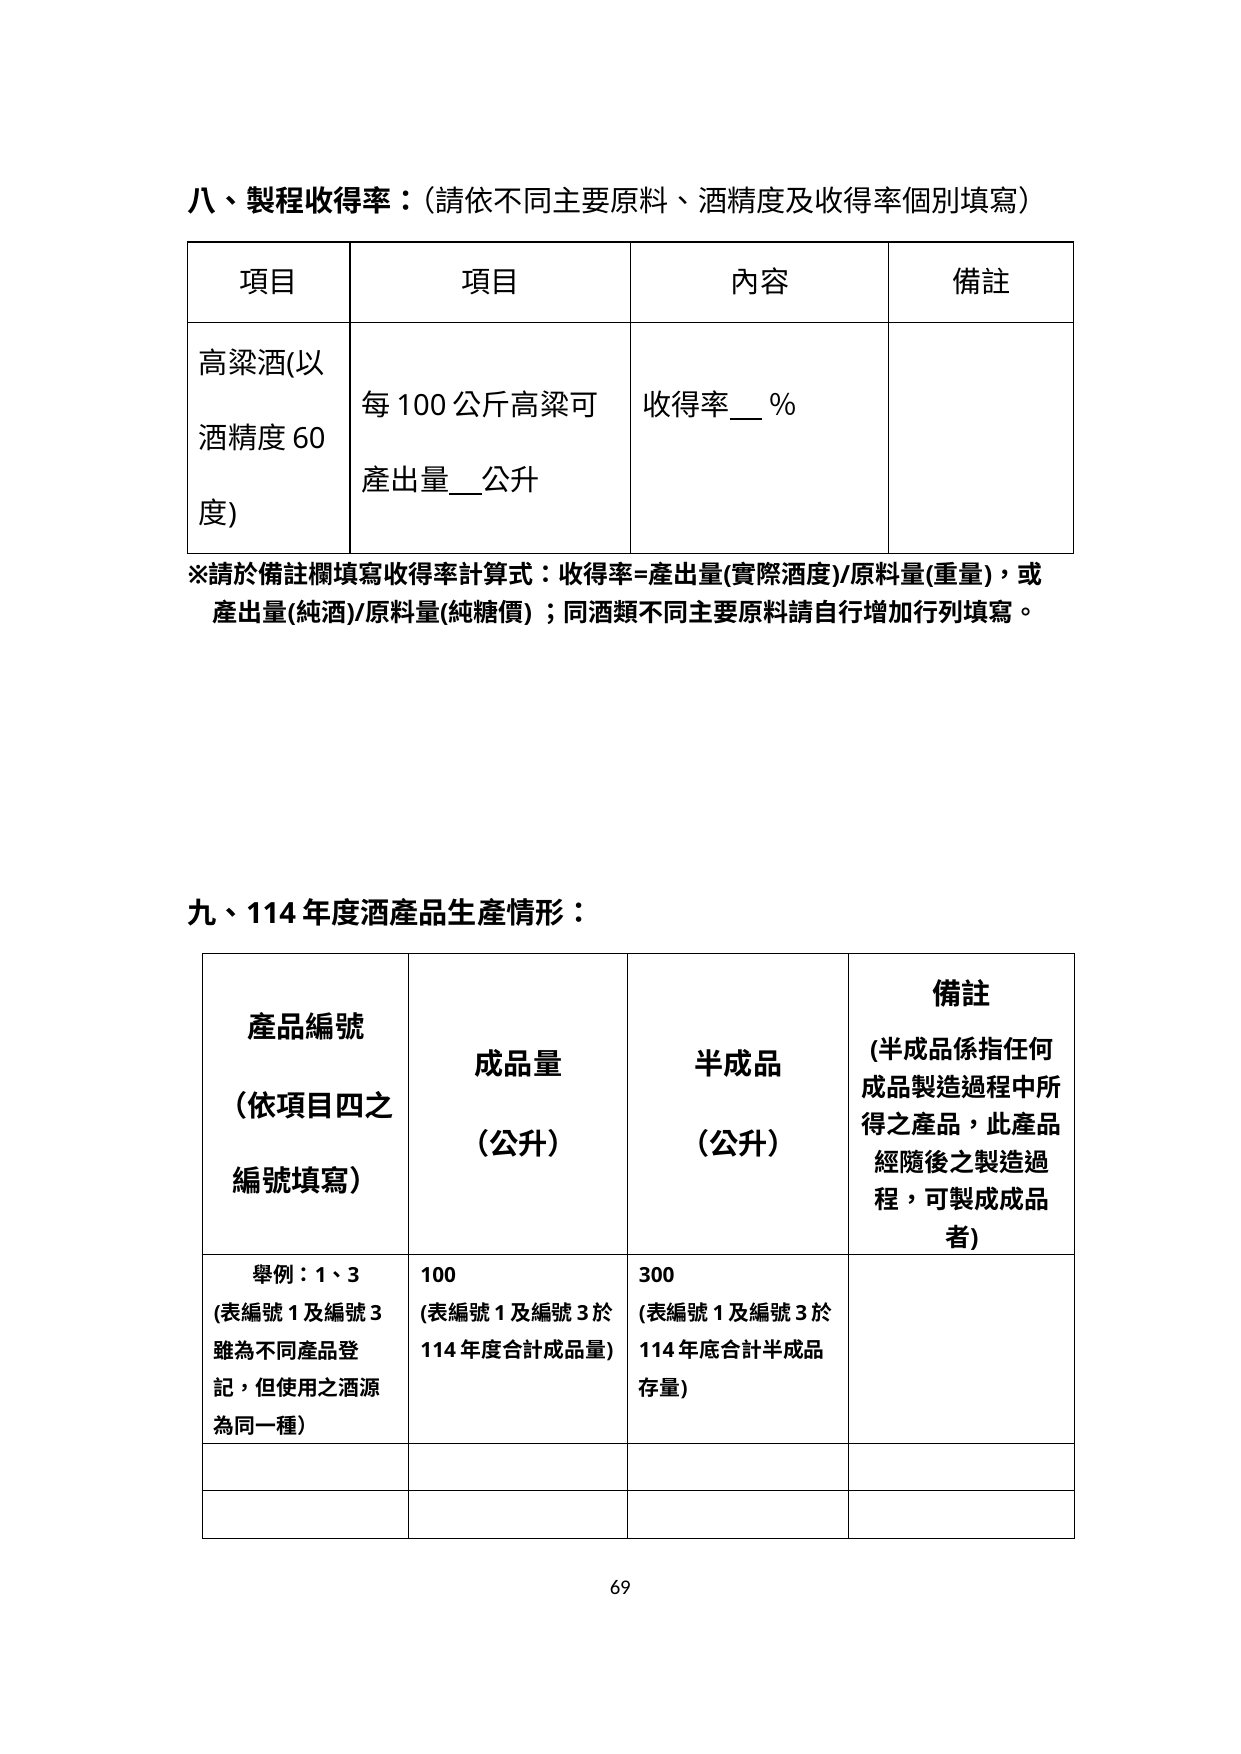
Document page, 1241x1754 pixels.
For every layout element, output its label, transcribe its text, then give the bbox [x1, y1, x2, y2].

table_header 備註 [889, 243, 1073, 322]
table_cell [203, 1491, 408, 1538]
table_cell [203, 1444, 408, 1490]
text 九、114年度酒產品生產情形： [187, 873, 1053, 948]
table_header 內容 [631, 243, 888, 322]
table_cell 收得率 ％ [631, 323, 888, 553]
table_cell [849, 1255, 1074, 1443]
table_header 項目 [188, 243, 349, 322]
table_cell 每100公斤高粱可產出量 公升 [351, 323, 630, 553]
text ※請於備註欄填寫收得率計算式：收得率=產出量(實際酒度)/原料量(重量)，或產出量(純酒)/原料量(純糖價) ；同酒類不同主要原料請自行增加行列填寫。 [187, 554, 1053, 629]
table_cell [849, 1491, 1074, 1538]
table_cell [628, 1491, 848, 1538]
table_cell [409, 1444, 627, 1490]
table_header 備註 (半成品係指任何成品製造過程中所得之產品，此產品經隨後之製造過程，可製成成品者) [849, 954, 1074, 1254]
table_header 項目 [351, 243, 630, 322]
table_cell [409, 1491, 627, 1538]
table_cell 高粱酒(以酒精度60度) [188, 323, 349, 553]
table_cell [889, 323, 1073, 553]
table_header 成品量 （公升） [409, 954, 627, 1254]
text 八、製程收得率：（請依不同主要原料、酒精度及收得率個別填寫） [187, 162, 1053, 237]
table_header 半成品 （公升） [628, 954, 848, 1254]
table_cell [628, 1444, 848, 1490]
table_cell 舉例：1、3 (表編號1及編號3雖為不同產品登記，但使用之酒源為同一種） [203, 1255, 408, 1443]
table_cell 300 (表編號1及編號3於114年底合計半成品存量) [628, 1255, 848, 1443]
table_cell 100 (表編號1及編號3於114年度合計成品量) [409, 1255, 627, 1443]
table_cell [849, 1444, 1074, 1490]
table_header 產品編號 （依項目四之編號填寫） [203, 954, 408, 1254]
